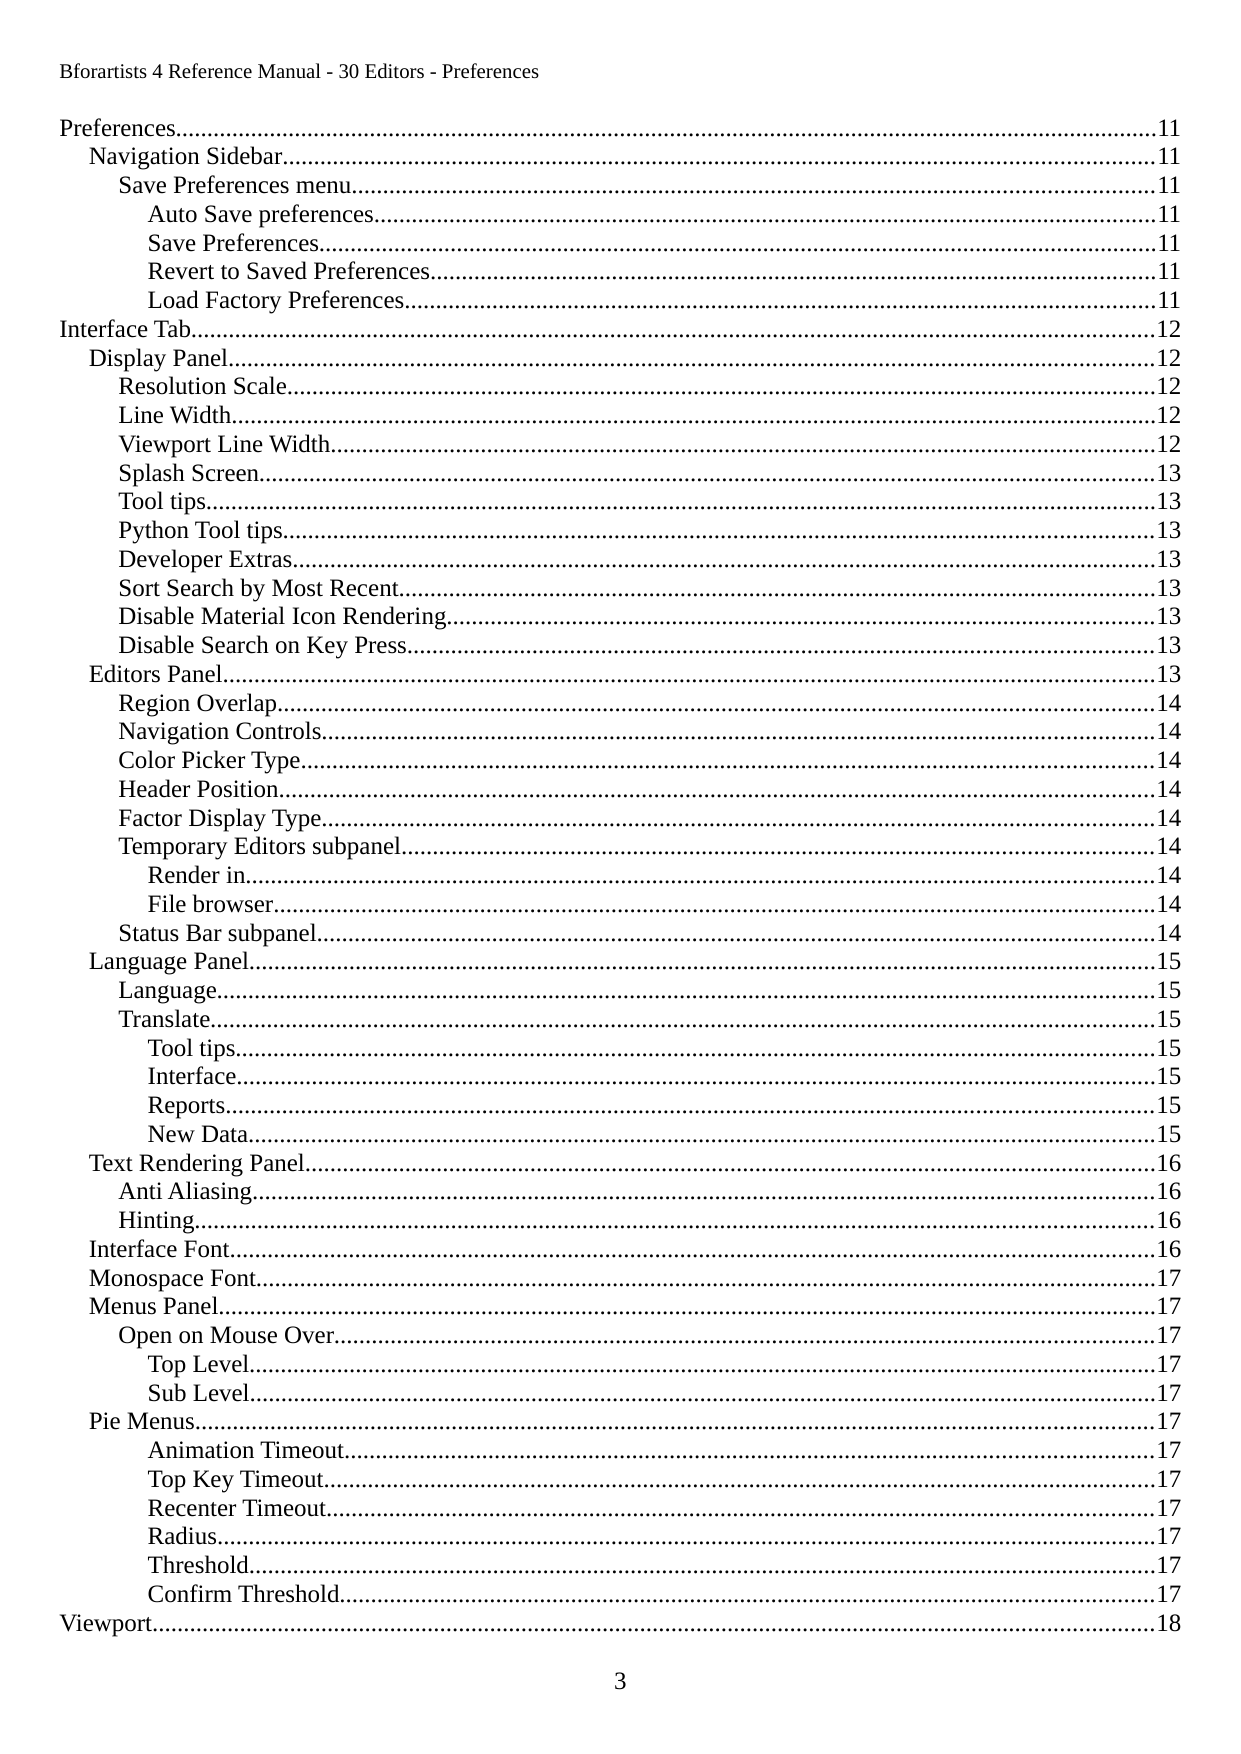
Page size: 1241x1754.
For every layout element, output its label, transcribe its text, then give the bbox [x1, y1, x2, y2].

text Top Key Timeout 17 [147, 1464, 1181, 1493]
text Editors Panel 13 [88, 659, 1181, 688]
text Temporary Editors subpanel 14 [118, 831, 1181, 860]
text Developer Extras 13 [118, 544, 1181, 573]
text Color Picker Type 14 [118, 745, 1181, 774]
text Top Level 17 [147, 1349, 1181, 1378]
text Open on Mouse Over 17 [118, 1320, 1181, 1349]
text Monospace Font 17 [88, 1263, 1181, 1291]
text Save Preferences menu 11 [118, 170, 1181, 199]
text Reports 15 [147, 1090, 1181, 1119]
text Interface 15 [147, 1061, 1181, 1090]
text Pie Menus 17 [88, 1406, 1181, 1435]
text New Data 15 [147, 1119, 1181, 1148]
text Translate 15 [118, 1004, 1181, 1033]
text Radius 17 [147, 1521, 1181, 1550]
text Text Rendering Panel 16 [88, 1148, 1181, 1176]
text Recenter Timeout 17 [147, 1493, 1181, 1521]
text Status Bar subpanel 14 [118, 918, 1181, 946]
text Revert to Saved Preferences 11 [147, 256, 1181, 285]
text Viewport 18 [59, 1608, 1181, 1636]
text Load Factory Preferences 11 [147, 285, 1181, 314]
text Region Overlap 14 [118, 688, 1181, 716]
text Disable Search on Key Press 13 [118, 630, 1181, 659]
text Tool tips 15 [147, 1033, 1181, 1061]
text Language 15 [118, 975, 1181, 1004]
text Interface Tab 12 [59, 314, 1181, 343]
text Threshold 17 [147, 1550, 1181, 1579]
text Preferences 11 [59, 113, 1181, 141]
text Animation Timeout 17 [147, 1435, 1181, 1464]
text Line Width 12 [118, 400, 1181, 429]
text Anti Aliasing 16 [118, 1176, 1181, 1205]
text Save Preferences 11 [147, 228, 1181, 256]
text Display Panel 12 [88, 343, 1181, 371]
text Hinting 16 [118, 1205, 1181, 1234]
text Sub Level 17 [147, 1378, 1181, 1406]
text Python Tool tips 13 [118, 515, 1181, 544]
text Viewport Line Width 12 [118, 429, 1181, 458]
text Interface Font 16 [88, 1234, 1181, 1263]
text Confirm Threshold 17 [147, 1579, 1181, 1608]
text Factor Display Type 14 [118, 803, 1181, 831]
text Render in 14 [147, 860, 1181, 889]
text Language Panel 15 [88, 946, 1181, 975]
text Splash Screen 13 [118, 458, 1181, 486]
text Navigation Controls 14 [118, 716, 1181, 745]
text Sort Search by Most Recent 13 [118, 573, 1181, 601]
text Tool tips 13 [118, 486, 1181, 515]
text File browser 14 [147, 889, 1181, 918]
text Header Position 14 [118, 774, 1181, 803]
text Menus Panel 17 [88, 1291, 1181, 1320]
text Auto Save preferences 11 [147, 199, 1181, 228]
text Navigation Sidebar 11 [88, 141, 1181, 170]
text Disable Material Icon Rendering 13 [118, 601, 1181, 630]
text Resolution Scale 12 [118, 371, 1181, 400]
